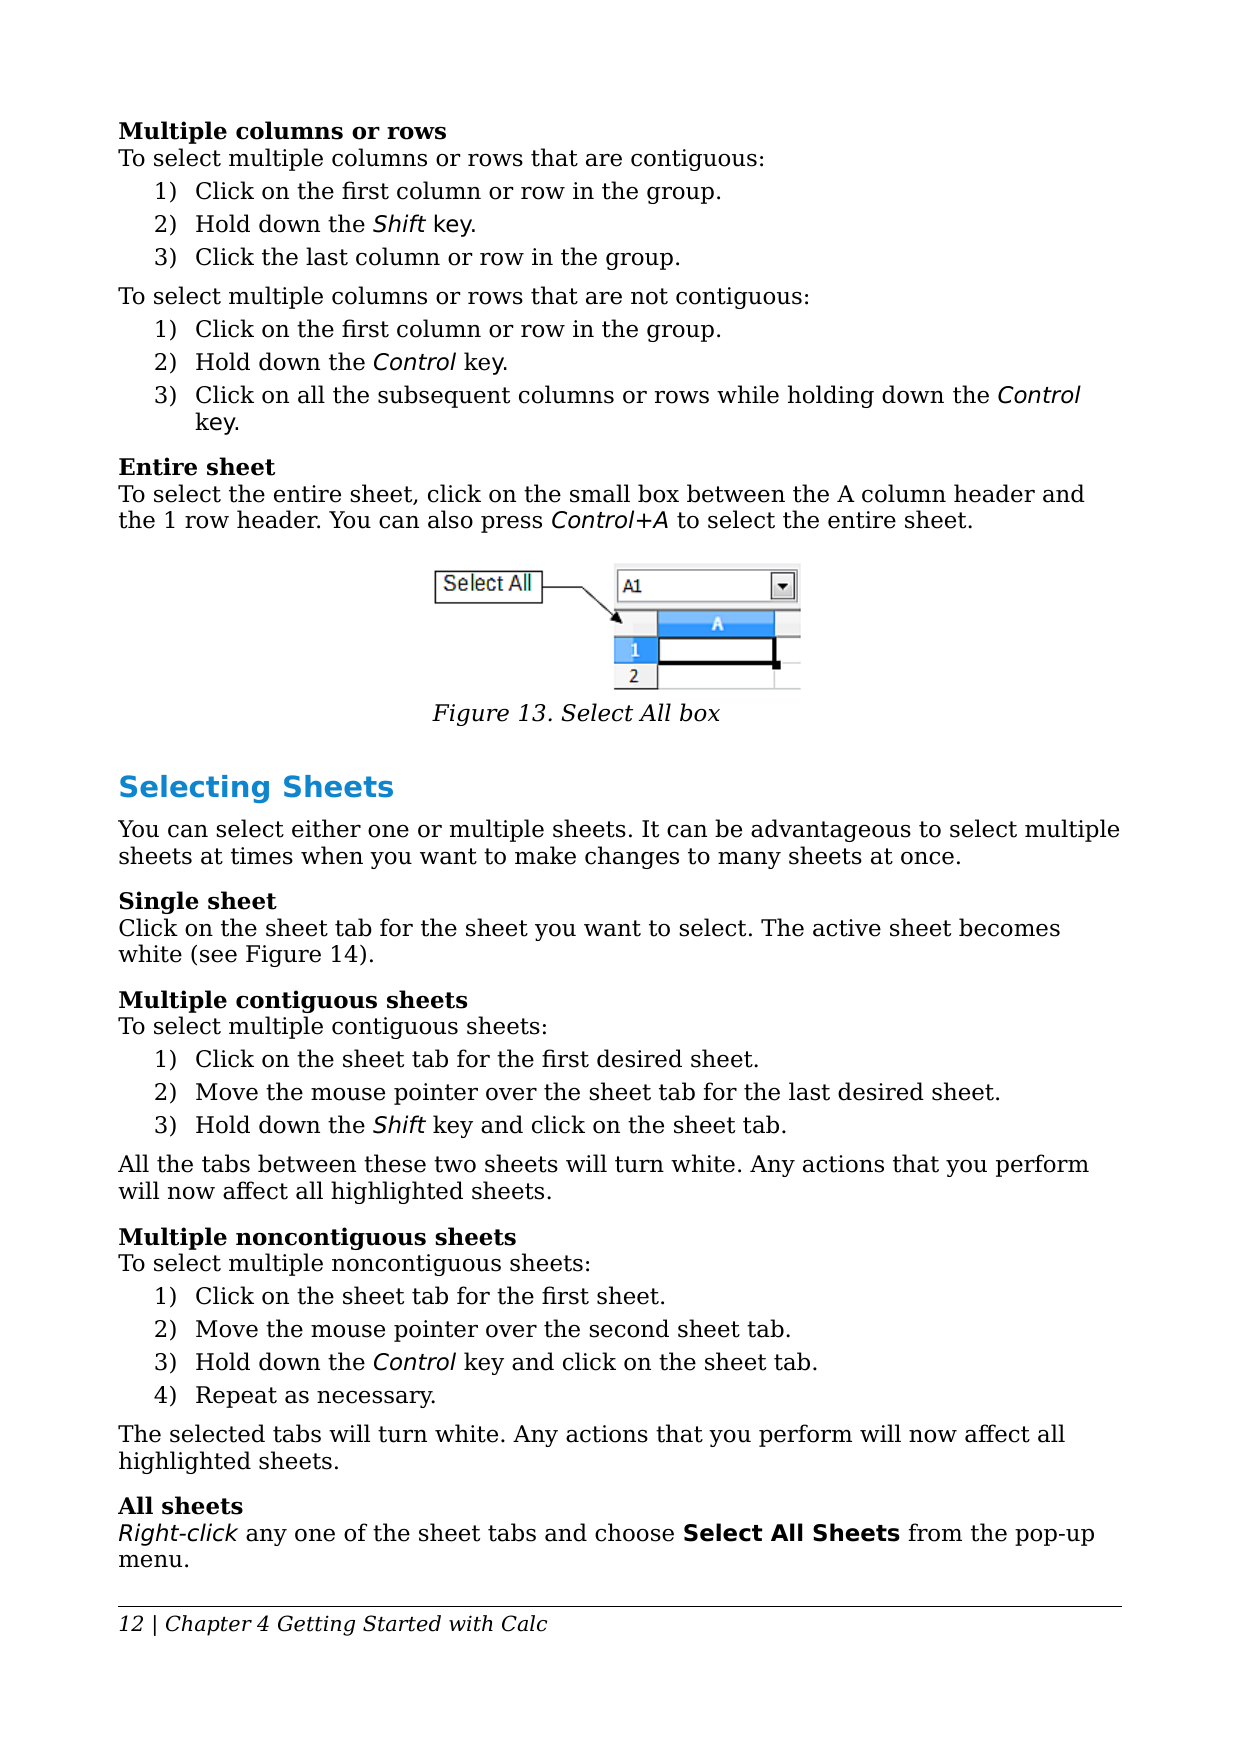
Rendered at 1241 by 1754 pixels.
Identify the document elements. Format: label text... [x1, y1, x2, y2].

list Click on the sheet tab for the first sheet. [177, 1283, 1122, 1310]
list Move the mouse pointer over the sheet tab for the last desired sheet. [177, 1079, 1122, 1106]
list Hold down the Shift key. [177, 211, 1122, 238]
list Hold down the Control key and click on the sheet tab. [177, 1349, 1122, 1376]
list Click on all the subsequent columns or rows while holding down the Control key. [177, 382, 1122, 435]
text Single sheet [118, 888, 1122, 915]
list Click on the first column or row in the group. [177, 316, 1122, 343]
list To select multiple columns or rows that are not contiguous: [118, 283, 1122, 310]
text Figure 13. Select All box [433, 700, 807, 727]
text Multiple columns or rows [118, 118, 1122, 145]
text Multiple noncontiguous sheets [118, 1223, 1122, 1250]
list To select multiple contiguous sheets: [118, 1013, 1122, 1040]
list Click on the sheet tab for the first desired sheet. [177, 1047, 1122, 1073]
text Click on the sheet tab for the sheet you want to select. The active sheet becomes white (see Figure 14). [118, 915, 1122, 968]
list Click on the first column or row in the group. [177, 178, 1122, 205]
text To select the entire sheet, click on the small box between the A column header and the 1 row header. You can also press Control+A to select the entire sheet. [118, 481, 1122, 534]
list Hold down the Shift key and click on the sheet tab. [177, 1112, 1122, 1139]
list To select multiple noncontiguous sheets: [118, 1250, 1122, 1277]
picture [432, 559, 808, 694]
text You can select either one or multiple sheets. It can be advantageous to select multiple sheets at times when you want to make changes to many sheets at once. [118, 816, 1122, 869]
list Repeat as necessary. [177, 1382, 1122, 1409]
text All sheets [118, 1493, 1122, 1520]
list Move the mouse pointer over the second sheet tab. [177, 1316, 1122, 1343]
list Click the last column or row in the group. [177, 244, 1122, 271]
text The selected tabs will turn white. Any actions that you perform will now affect all highlighted sheets. [118, 1421, 1122, 1475]
text Right-click any one of the sheet tabs and choose Select All Sheets from the pop-up menu. [118, 1520, 1122, 1573]
list Hold down the Control key. [177, 349, 1122, 376]
subtitle Selecting Sheets [118, 770, 1122, 804]
text Entire sheet [118, 454, 1122, 481]
text Multiple contiguous sheets [118, 987, 1122, 1013]
list To select multiple columns or rows that are contiguous: [118, 145, 1122, 172]
text All the tabs between these two sheets will turn white. Any actions that you perform will now affect all highlighted sheets. [118, 1152, 1122, 1205]
